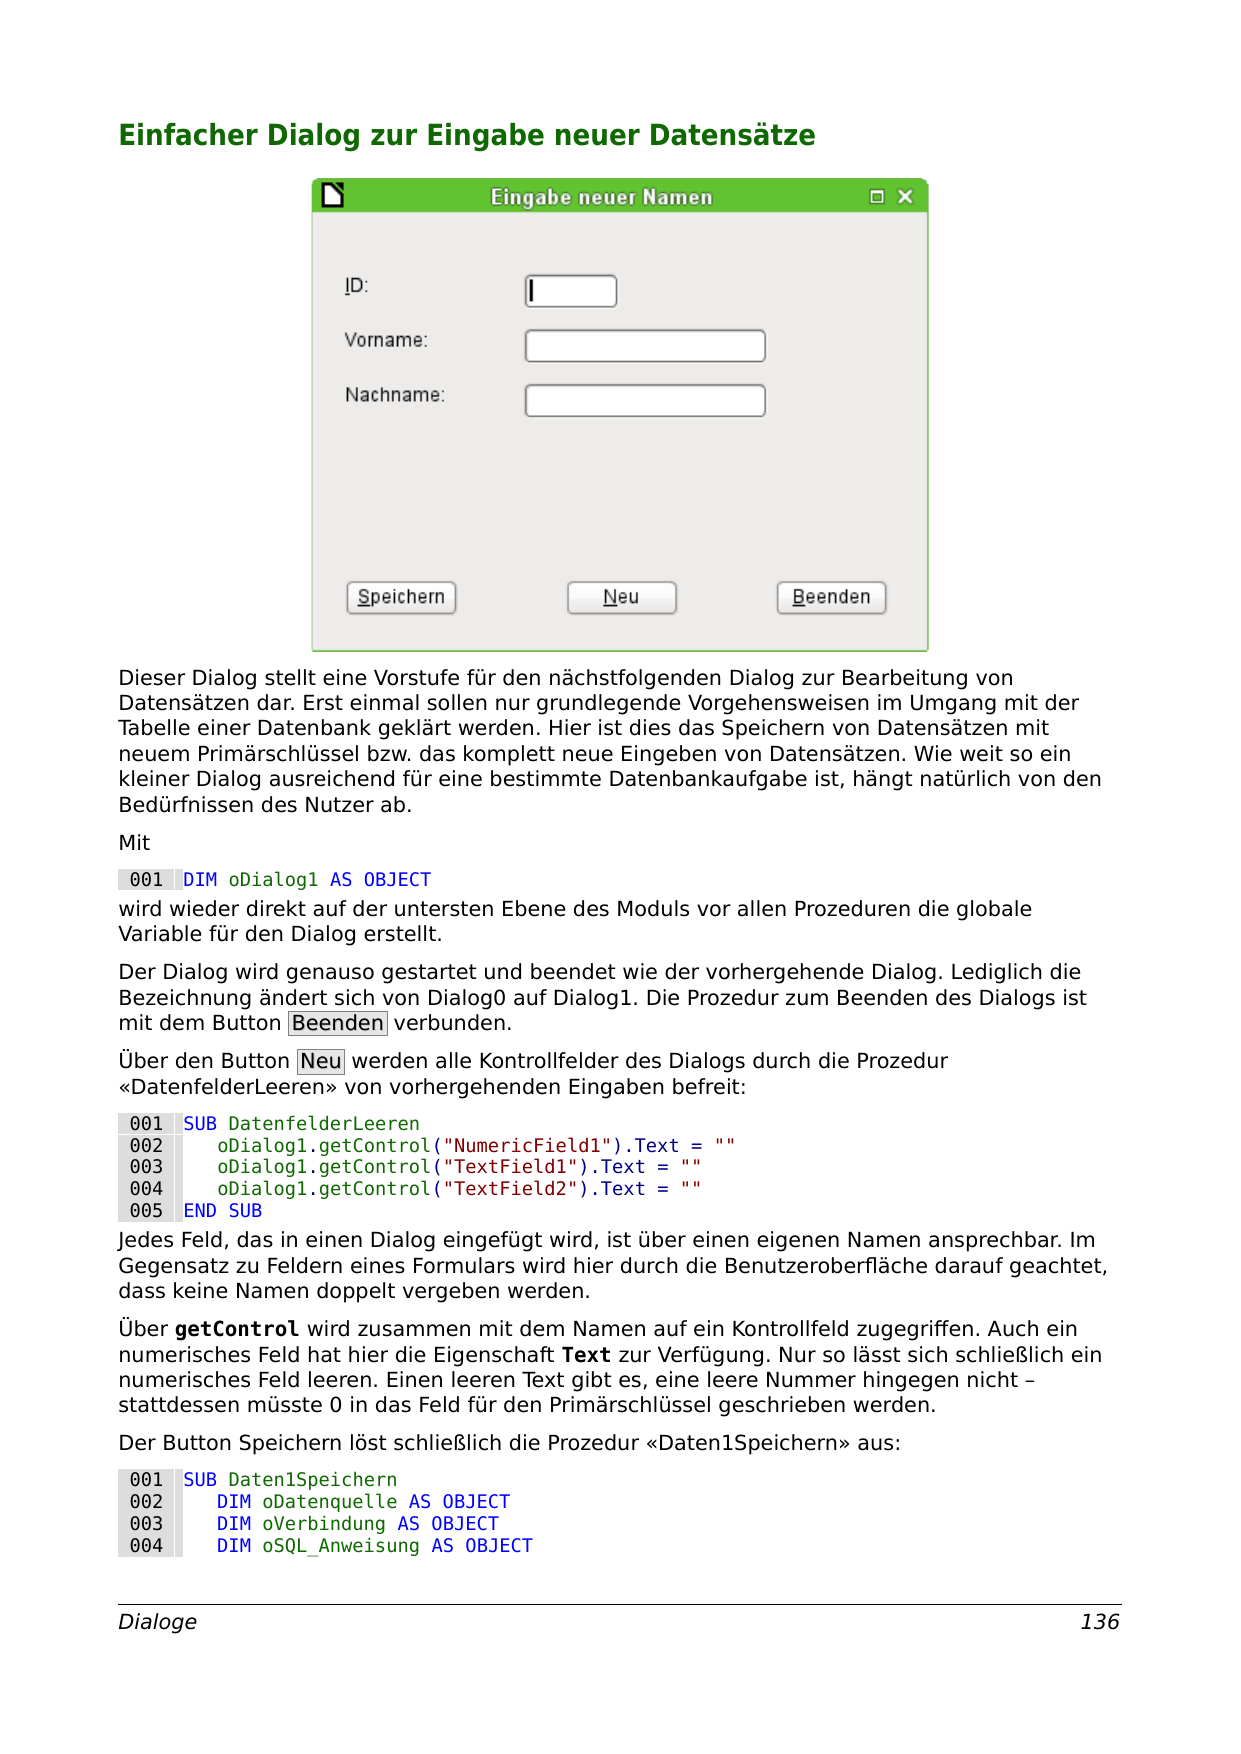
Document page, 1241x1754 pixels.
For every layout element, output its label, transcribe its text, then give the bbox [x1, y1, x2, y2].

list DIM oDialog1 AS OBJECT [118, 868, 1122, 890]
picture [311, 178, 929, 652]
text Der Dialog wird genauso gestartet und beendet wie der vorhergehende Dialog. Lediglich die Bezeichnung ändert sich von Dialog0 auf Dialog1. Die Prozedur zum Beenden des Dialogs ist mit dem Button Beenden verbunden. [118, 960, 1122, 1036]
text Der Button Speichern löst schließlich die Prozedur «Daten1Speichern» aus: [118, 1431, 1122, 1456]
text Über getControl wird zusammen mit dem Namen auf ein Kontrollfeld zugegriffen. Auch ein numerisches Feld hat hier die Eigenschaft Text zur Verfügung. Nur so lässt sich schließlich ein numerisches Feld leeren. Einen leeren Text gibt es, eine leere Nummer hingegen nicht – stattdessen müsste 0 in das Feld für den Primärschlüssel geschrieben werden. [118, 1317, 1122, 1418]
list DIM oSQL_Anweisung AS OBJECT [183, 1535, 1122, 1557]
list END SUB [183, 1200, 1122, 1222]
list oDialog1.getControl("NumericField1").Text = "" [118, 1134, 1122, 1156]
list SUB DatenfelderLeeren [183, 1113, 1122, 1134]
list DIM oDatenquelle AS OBJECT [183, 1491, 1122, 1513]
text wird wieder direkt auf der untersten Ebene des Moduls vor allen Prozeduren die globale Variable für den Dialog erstellt. [118, 897, 1122, 947]
list oDialog1.getControl("TextField1").Text = "" [183, 1156, 1122, 1178]
text Dieser Dialog stellt eine Vorstufe für den nächstfolgenden Dialog zur Bearbeitung von Datensätzen dar. Erst einmal sollen nur grundlegende Vorgehensweisen im Umgang mit der Tabelle einer Datenbank geklärt werden. Hier ist dies das Speichern von Datensätzen mit neuem Primärschlüssel bzw. das komplett neue Eingeben von Datensätzen. Wie weit so ein kleiner Dialog ausreichend für eine bestimmte Datenbankaufgabe ist, hängt natürlich von den Bedürfnissen des Nutzer ab. [118, 666, 1122, 817]
text Über den Button Neu werden alle Kontrollfelder des Dialogs durch die Prozedur «DatenfelderLeeren» von vorhergehenden Eingaben befreit: [118, 1049, 1122, 1099]
text Mit [118, 831, 1122, 855]
subtitle Einfacher Dialog zur Eingabe neuer Datensätze [118, 118, 1122, 152]
list DIM oVerbindung AS OBJECT [183, 1513, 1122, 1535]
text Jedes Feld, das in einen Dialog eingefügt wird, ist über einen eigenen Namen ansprechbar. Im Gegensatz zu Feldern eines Formulars wird hier durch die Benutzeroberfläche darauf geachtet, dass keine Namen doppelt vergeben werden. [118, 1228, 1122, 1304]
list SUB Daten1Speichern [183, 1469, 1122, 1491]
list oDialog1.getControl("TextField2").Text = "" [183, 1178, 1122, 1200]
